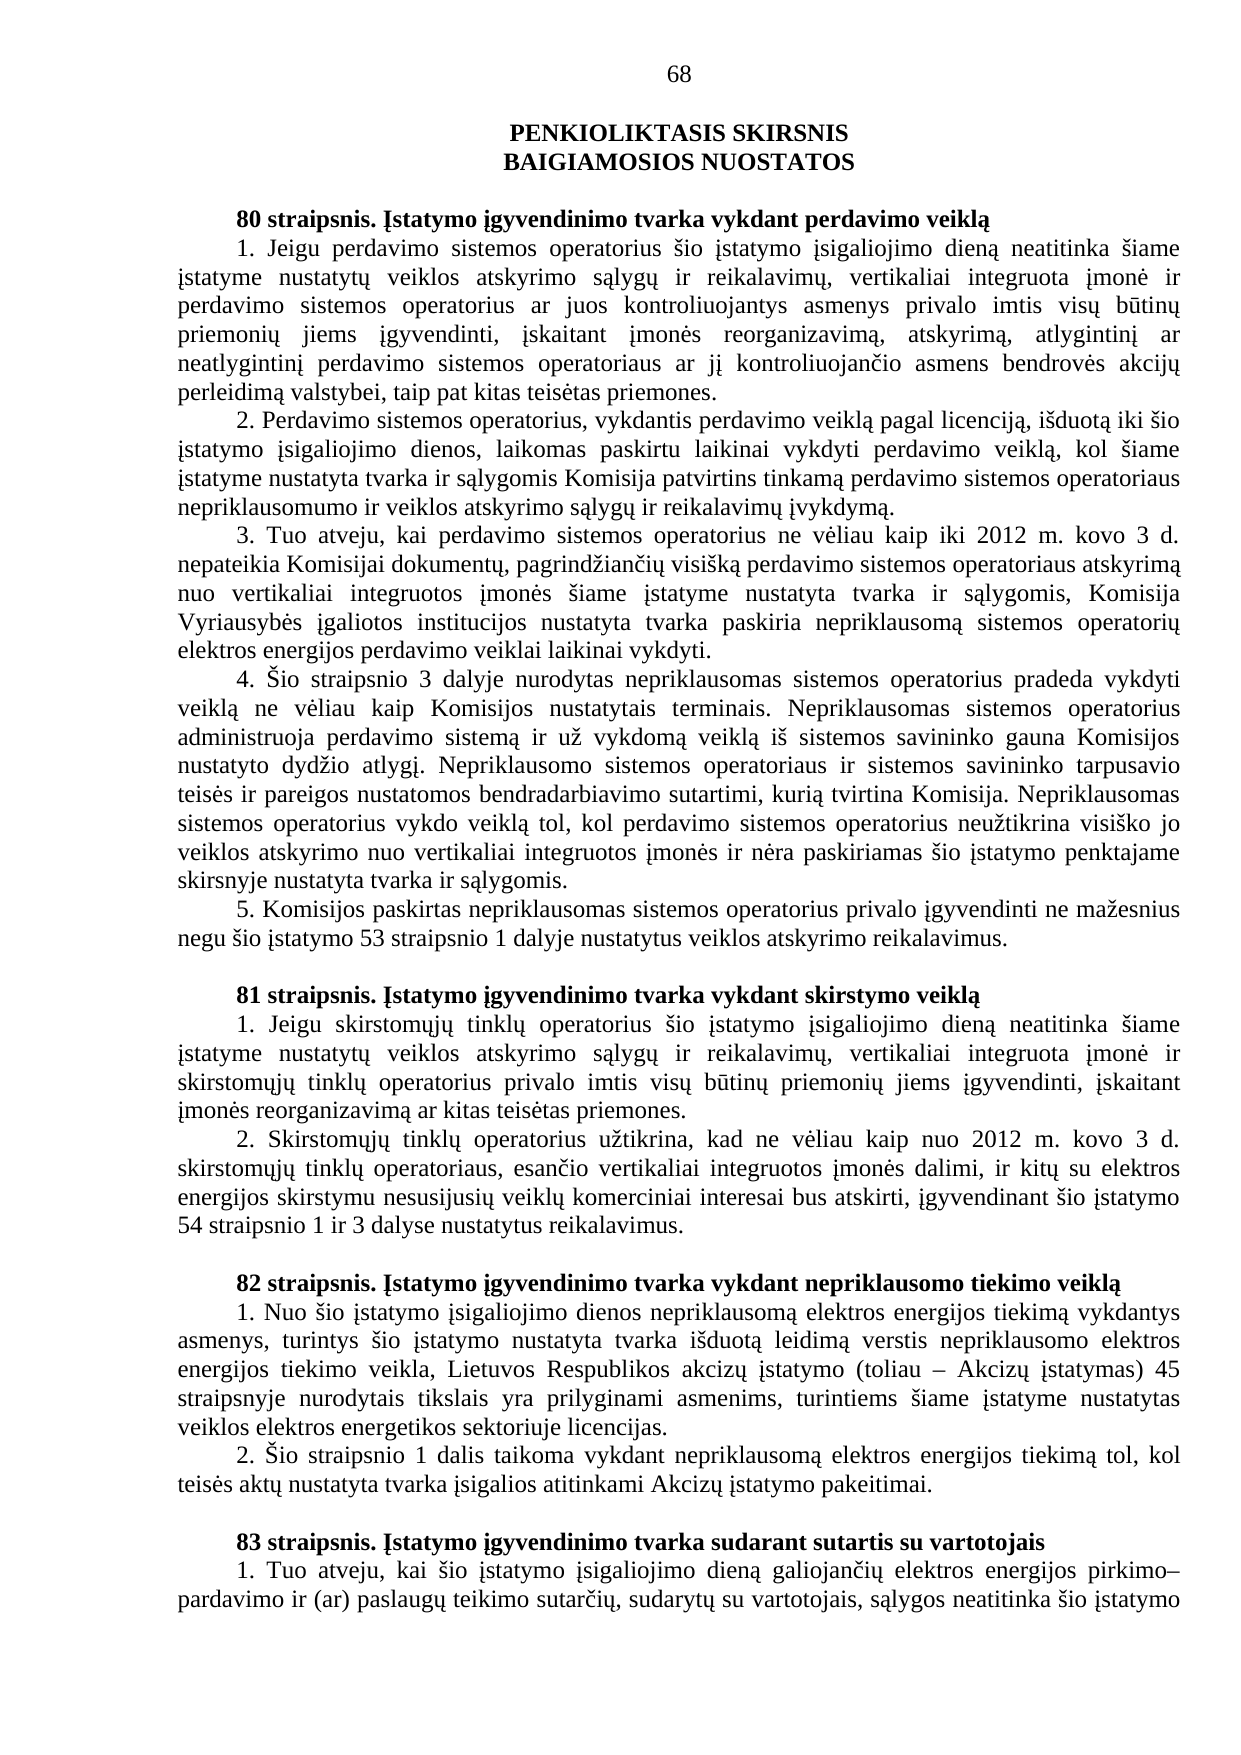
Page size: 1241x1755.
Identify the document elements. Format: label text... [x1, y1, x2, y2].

text PENKIOLIKTASIS SKIRSNIS [177, 118, 1181, 147]
text 1. Jeigu perdavimo sistemos operatorius šio įstatymo įsigaliojimo dieną neatitinka šiame įstatyme nustatytų veiklos atskyrimo sąlygų ir reikalavimų, vertikaliai integruota įmonė ir perdavimo sistemos operatorius ar juos kontroliuojantys asmenys privalo imtis visų būtinų priemonių jiems įgyvendinti, įskaitant įmonės reorganizavimą, atskyrimą, atlygintinį ar neatlygintinį perdavimo sistemos operatoriaus ar jį kontroliuojančio asmens bendrovės akcijų perleidimą valstybei, taip pat kitas teisėtas priemones. [177, 233, 1181, 406]
text 2. Šio straipsnio 1 dalis taikoma vykdant nepriklausomą elektros energijos tiekimą tol, kol teisės aktų nustatyta tvarka įsigalios atitinkami Akcizų įstatymo pakeitimai. [177, 1441, 1181, 1498]
text 82 straipsnis. Įstatymo įgyvendinimo tvarka vykdant nepriklausomo tiekimo veiklą [177, 1268, 1181, 1297]
text 5. Komisijos paskirtas nepriklausomas sistemos operatorius privalo įgyvendinti ne mažesnius negu šio įstatymo 53 straipsnio 1 dalyje nustatytus veiklos atskyrimo reikalavimus. [177, 894, 1181, 952]
text 81 straipsnis. Įstatymo įgyvendinimo tvarka vykdant skirstymo veiklą [177, 981, 1181, 1009]
text 83 straipsnis. Įstatymo įgyvendinimo tvarka sudarant sutartis su vartotojais [177, 1527, 1181, 1556]
text 1. Jeigu skirstomųjų tinklų operatorius šio įstatymo įsigaliojimo dieną neatitinka šiame įstatyme nustatytų veiklos atskyrimo sąlygų ir reikalavimų, vertikaliai integruota įmonė ir skirstomųjų tinklų operatorius privalo imtis visų būtinų priemonių jiems įgyvendinti, įskaitant įmonės reorganizavimą ar kitas teisėtas priemones. [177, 1009, 1181, 1124]
text 2. Skirstomųjų tinklų operatorius užtikrina, kad ne vėliau kaip nuo 2012 m. kovo 3 d. skirstomųjų tinklų operatoriaus, esančio vertikaliai integruotos įmonės dalimi, ir kitų su elektros energijos skirstymu nesusijusių veiklų komerciniai interesai bus atskirti, įgyvendinant šio įstatymo 54 straipsnio 1 ir 3 dalyse nustatytus reikalavimus. [177, 1124, 1181, 1239]
text 4. Šio straipsnio 3 dalyje nurodytas nepriklausomas sistemos operatorius pradeda vykdyti veiklą ne vėliau kaip Komisijos nustatytais terminais. Nepriklausomas sistemos operatorius administruoja perdavimo sistemą ir už vykdomą veiklą iš sistemos savininko gauna Komisijos nustatyto dydžio atlygį. Nepriklausomo sistemos operatoriaus ir sistemos savininko tarpusavio teisės ir pareigos nustatomos bendradarbiavimo sutartimi, kurią tvirtina Komisija. Nepriklausomas sistemos operatorius vykdo veiklą tol, kol perdavimo sistemos operatorius neužtikrina visiško jo veiklos atskyrimo nuo vertikaliai integruotos įmonės ir nėra paskiriamas šio įstatymo penktajame skirsnyje nustatyta tvarka ir sąlygomis. [177, 664, 1181, 894]
text 80 straipsnis. Įstatymo įgyvendinimo tvarka vykdant perdavimo veiklą [177, 204, 1181, 233]
text 1. Nuo šio įstatymo įsigaliojimo dienos nepriklausomą elektros energijos tiekimą vykdantys asmenys, turintys šio įstatymo nustatyta tvarka išduotą leidimą verstis nepriklausomo elektros energijos tiekimo veikla, Lietuvos Respublikos akcizų įstatymo (toliau – Akcizų įstatymas) 45 straipsnyje nurodytais tikslais yra prilyginami asmenims, turintiems šiame įstatyme nustatytas veiklos elektros energetikos sektoriuje licencijas. [177, 1297, 1181, 1441]
text 1. Tuo atveju, kai šio įstatymo įsigaliojimo dieną galiojančių elektros energijos pirkimo–pardavimo ir (ar) paslaugų teikimo sutarčių, sudarytų su vartotojais, sąlygos neatitinka šio įstatymo [177, 1556, 1181, 1613]
text 2. Perdavimo sistemos operatorius, vykdantis perdavimo veiklą pagal licenciją, išduotą iki šio įstatymo įsigaliojimo dienos, laikomas paskirtu laikinai vykdyti perdavimo veiklą, kol šiame įstatyme nustatyta tvarka ir sąlygomis Komisija patvirtins tinkamą perdavimo sistemos operatoriaus nepriklausomumo ir veiklos atskyrimo sąlygų ir reikalavimų įvykdymą. [177, 406, 1181, 521]
text BAIGIAMOSIOS NUOSTATOS [177, 147, 1181, 176]
text 3. Tuo atveju, kai perdavimo sistemos operatorius ne vėliau kaip iki 2012 m. kovo 3 d. nepateikia Komisijai dokumentų, pagrindžiančių visišką perdavimo sistemos operatoriaus atskyrimą nuo vertikaliai integruotos įmonės šiame įstatyme nustatyta tvarka ir sąlygomis, Komisija Vyriausybės įgaliotos institucijos nustatyta tvarka paskiria nepriklausomą sistemos operatorių elektros energijos perdavimo veiklai laikinai vykdyti. [177, 521, 1181, 664]
